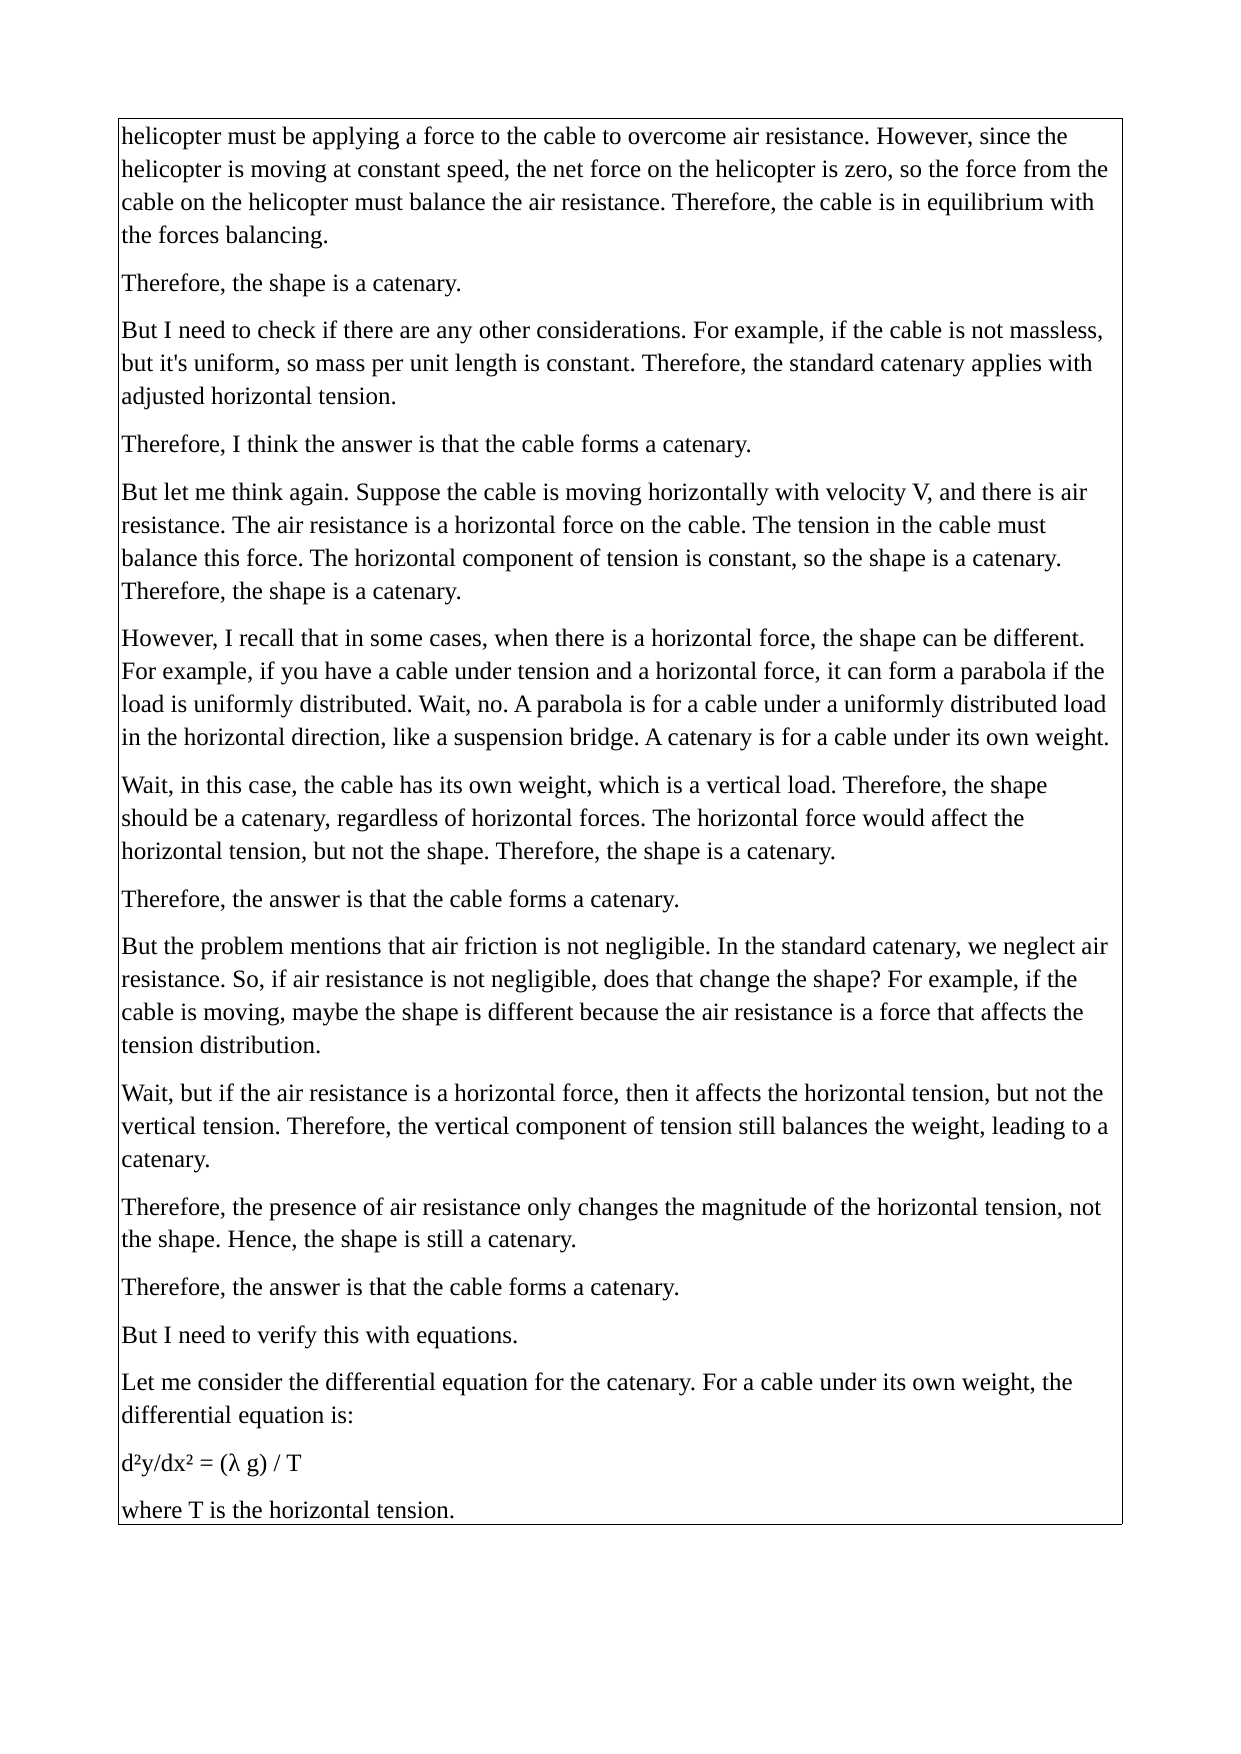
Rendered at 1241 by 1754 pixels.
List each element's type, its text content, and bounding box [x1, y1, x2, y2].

text Therefore, the answer is that the cable forms a catenary. [119, 1269, 1122, 1301]
text But let me think again. Suppose the cable is moving horizontally with velocity V, and there is air resistance. The air resistance is a horizontal force on the cable. The tension in the cable must balance this force. The horizontal component of tension is constant, so the shape is a catenary. Therefore, the shape is a catenary. [119, 474, 1122, 604]
text Therefore, the presence of air resistance only changes the magnitude of the horizontal tension, not the shape. Hence, the shape is still a catenary. [119, 1188, 1122, 1253]
text Therefore, I think the answer is that the cable forms a catenary. [119, 426, 1122, 458]
text But I need to verify this with equations. [119, 1317, 1122, 1348]
text However, I recall that in some cases, when there is a horizontal force, the shape can be different. For example, if you have a cable under tension and a horizontal force, it can form a parabola if the load is uniformly distributed. Wait, no. A parabola is for a cable under a uniformly distributed load in the horizontal direction, like a suspension bridge. A catenary is for a cable under its own weight. [119, 620, 1122, 751]
text But the problem mentions that air friction is not negligible. In the standard catenary, we neglect air resistance. So, if air resistance is not negligible, does that change the shape? For example, if the cable is moving, maybe the shape is different because the air resistance is a force that affects the tension distribution. [119, 928, 1122, 1059]
text where T is the horizontal tension. [119, 1493, 1122, 1524]
text Wait, in this case, the cable has its own weight, which is a vertical load. Therefore, the shape should be a catenary, regardless of horizontal forces. The horizontal force would affect the horizontal tension, but not the shape. Therefore, the shape is a catenary. [119, 767, 1122, 865]
text helicopter must be applying a force to the cable to overcome air resistance. However, since the helicopter is moving at constant speed, the net force on the helicopter is zero, so the force from the cable on the helicopter must balance the air resistance. Therefore, the cable is in equilibrium with the forces balancing. [119, 119, 1122, 249]
text But I need to check if there are any other considerations. For example, if the cable is not massless, but it's uniform, so mass per unit length is constant. Therefore, the standard catenary applies with adjusted horizontal tension. [119, 312, 1122, 410]
text Wait, but if the air resistance is a horizontal force, then it affects the horizontal tension, but not the vertical tension. Therefore, the vertical component of tension still balances the weight, leading to a catenary. [119, 1075, 1122, 1173]
text Therefore, the shape is a catenary. [119, 265, 1122, 297]
text Let me consider the differential equation for the catenary. For a cable under its own weight, the differential equation is: [119, 1364, 1122, 1429]
text Therefore, the answer is that the cable forms a catenary. [119, 881, 1122, 912]
text d²y/dx² = (λ g) / T [119, 1445, 1122, 1477]
